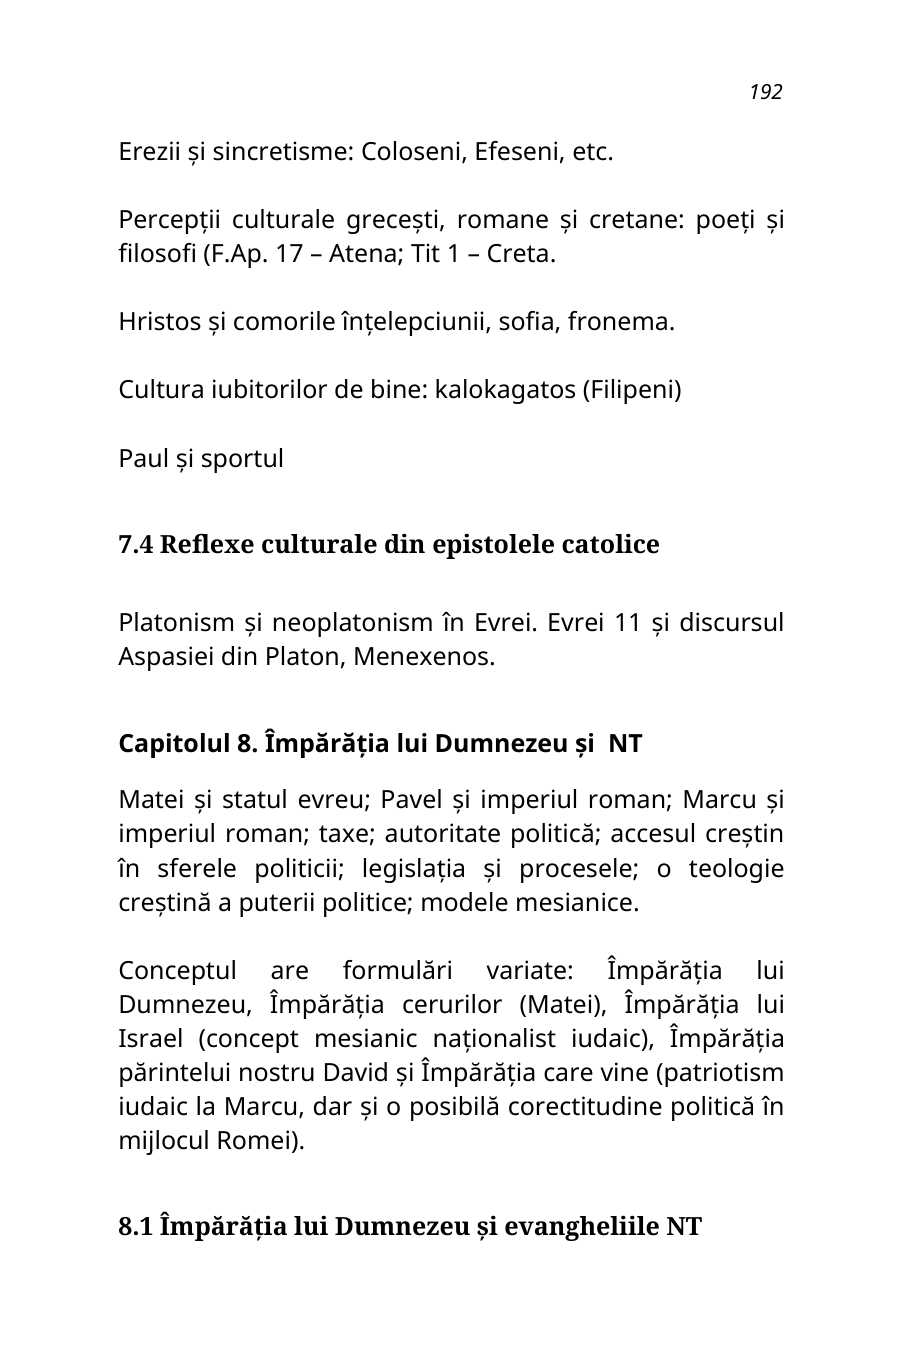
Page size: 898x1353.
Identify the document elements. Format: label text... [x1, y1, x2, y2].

text Conceptul are formulări variate: Împărăţia lui Dumnezeu, Împărăţia cerurilor (Matei), Împărăţia lui Israel (concept mesianic naţionalist iudaic), Împărăţia părintelui nostru David şi Împărăţia care vine (patriotism iudaic la Marcu, dar şi o posibilă corectitudine politică în mijlocul Romei). [118, 952, 786, 1157]
text Erezii şi sincretisme: Coloseni, Efeseni, etc. [118, 134, 786, 168]
text Cultura iubitorilor de bine: kalokagatos (Filipeni) [118, 372, 786, 406]
subtitle 8.1 Împărăţia lui Dumnezeu şi evangheliile NT [118, 1216, 786, 1241]
text Platonism şi neoplatonism în Evrei. Evrei 11 şi discursul Aspasiei din Platon, Menexenos. [118, 605, 786, 673]
subtitle Capitolul 8. Împărăţia lui Dumnezeu şi NT [118, 732, 786, 757]
text Paul şi sportul [118, 440, 786, 474]
subtitle 7.4 Reflexe culturale din epistolele catolice [118, 533, 786, 558]
text Percepţii culturale greceşti, romane şi cretane: poeţi şi filosofi (F.Ap. 17 – Atena; Tit 1 – Creta. [118, 202, 786, 270]
text Hristos şi comorile înţelepciunii, sofia, fronema. [118, 304, 786, 338]
text Matei şi statul evreu; Pavel şi imperiul roman; Marcu şi imperiul roman; taxe; autoritate politică; accesul creştin în sferele politicii; legislaţia şi procesele; o teologie creştină a puterii politice; modele mesianice. [118, 782, 786, 918]
